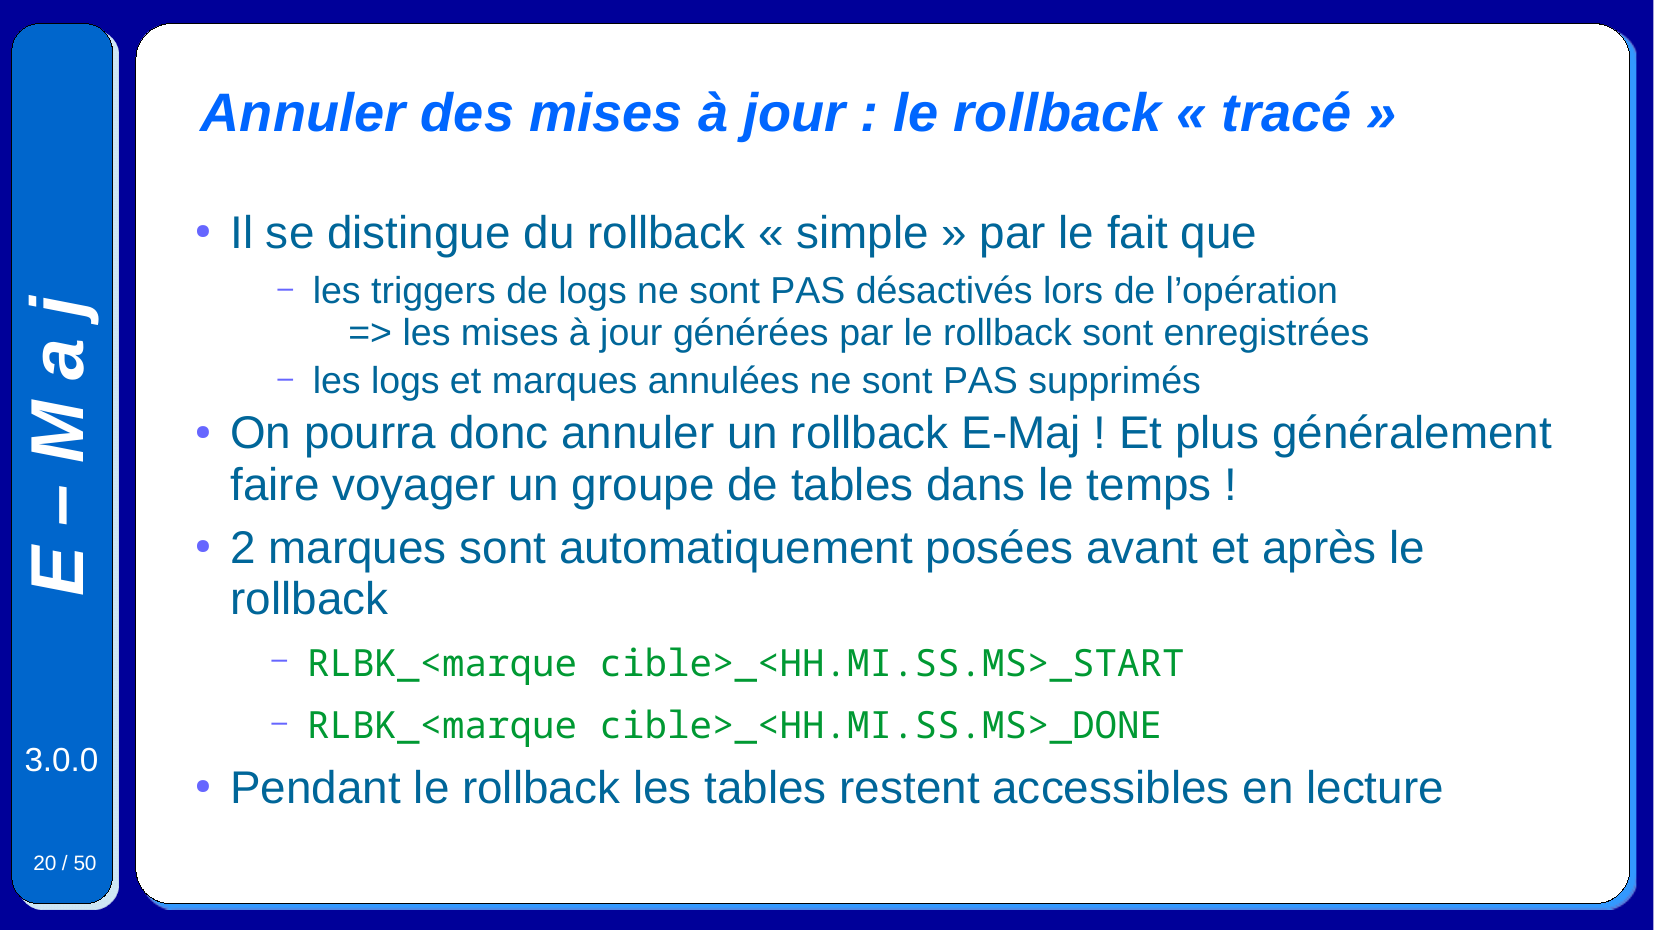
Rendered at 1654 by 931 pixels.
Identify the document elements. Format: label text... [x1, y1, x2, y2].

title Annuler des mises à jour : le rollback « tracé » [200, 34, 1575, 191]
list Il se distingue du rollback « simple » par le fait que les triggers de logs ne sont PAS désactivés lors de l’opération => les mises à jour générées par le rollback sont enregistrées les logs et marques annulées ne sont PAS supprimés On pourra donc annuler un rollback E-Maj ! Et plus généralement faire voyager un groupe de tables dans le temps ! 2 marques sont automatiquement posées avant et après le rollback RLBK_<marque cible>_<HH.MI.SS.MS>_START RLBK_<marque cible>_<HH.MI.SS.MS>_DONE Pendant le rollback les tables restent accessibles en lecture [177, 206, 1587, 827]
